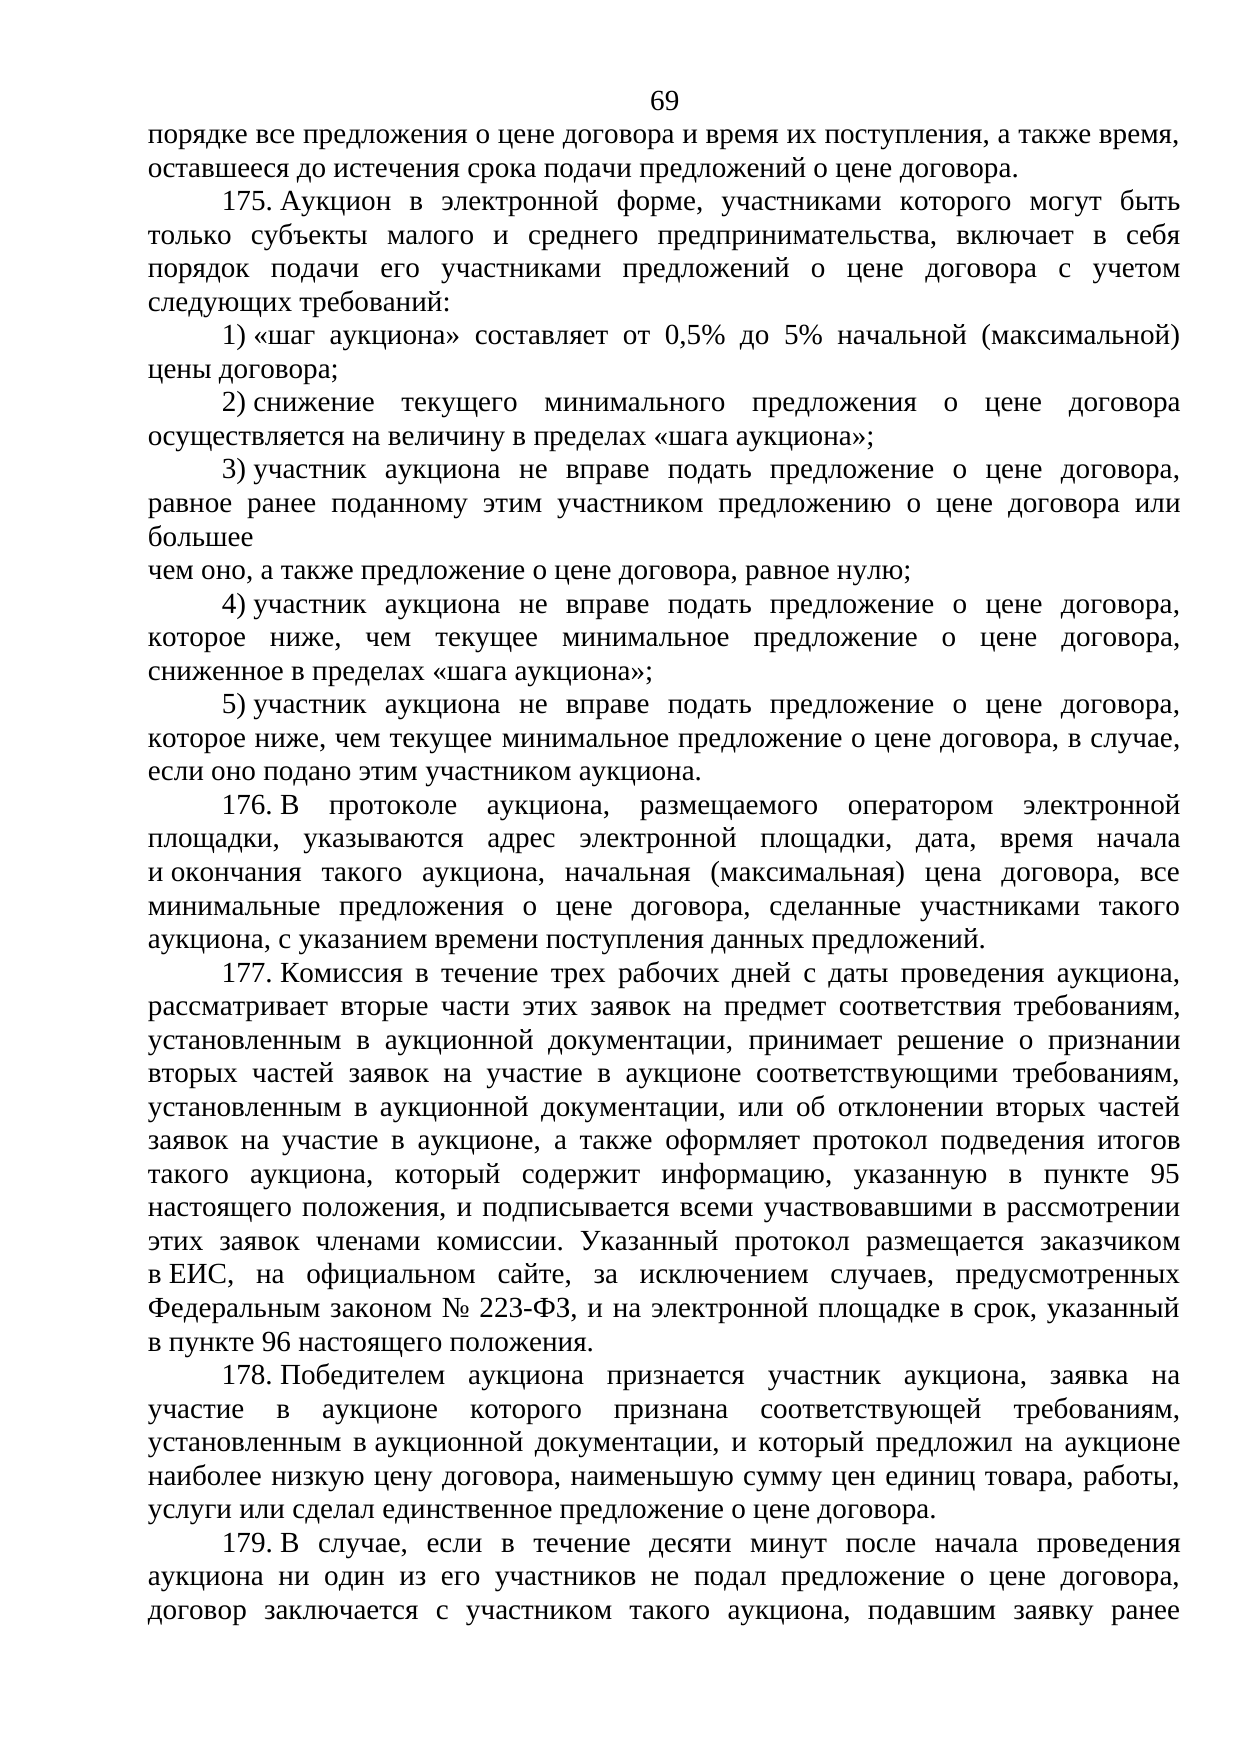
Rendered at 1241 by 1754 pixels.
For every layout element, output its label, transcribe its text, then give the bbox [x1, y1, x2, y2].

text 1) «шаг аукциона» составляет от 0,5% до 5% начальной (максимальной) цены договора; [148, 317, 1181, 384]
text порядке все предложения о цене договора и время их поступления, а также время, оставшееся до истечения срока подачи предложений о цене договора. [148, 116, 1181, 183]
text 175. Аукцион в электронной форме, участниками которого могут быть только субъекты малого и среднего предпринимательства, включает в себя порядок подачи его участниками предложений о цене договора с учетом следующих требований: [148, 183, 1181, 317]
text 177. Комиссия в течение трех рабочих дней с даты проведения аукциона, рассматривает вторые части этих заявок на предмет соответствия требованиям, установленным в аукционной документации, принимает решение о признании вторых частей заявок на участие в аукционе соответствующими требованиям, установленным в аукционной документации, или об отклонении вторых частей заявок на участие в аукционе, а также оформляет протокол подведения итогов такого аукциона, который содержит информацию, указанную в пункте 95 настоящего положения, и подписывается всеми участвовавшими в рассмотрении этих заявок членами комиссии. Указанный протокол размещается заказчиком в ЕИС, на официальном сайте, за исключением случаев, предусмотренных Федеральным законом № 223-ФЗ, и на электронной площадке в срок, указанный в пункте 96 настоящего положения. [148, 955, 1181, 1357]
text 5) участник аукциона не вправе подать предложение о цене договора, которое ниже, чем текущее минимальное предложение о цене договора, в случае, если оно подано этим участником аукциона. [148, 686, 1181, 787]
text 178. Победителем аукциона признается участник аукциона, заявка на участие в аукционе которого признана соответствующей требованиям, установленным в аукционной документации, и который предложил на аукционе наиболее низкую цену договора, наименьшую сумму цен единиц товара, работы, услуги или сделал единственное предложение о цене договора. [148, 1357, 1181, 1525]
text 179. В случае, если в течение десяти минут после начала проведения аукциона ни один из его участников не подал предложение о цене договора, договор заключается с участником такого аукциона, подавшим заявку ранее [148, 1525, 1181, 1626]
text 2) снижение текущего минимального предложения о цене договора осуществляется на величину в пределах «шага аукциона»; [148, 384, 1181, 452]
text 3) участник аукциона не вправе подать предложение о цене договора, равное ранее поданному этим участником предложению о цене договора или большее чем оно, а также предложение о цене договора, равное нулю; [148, 452, 1181, 586]
text 4) участник аукциона не вправе подать предложение о цене договора, которое ниже, чем текущее минимальное предложение о цене договора, сниженное в пределах «шага аукциона»; [148, 586, 1181, 686]
text 176. В протоколе аукциона, размещаемого оператором электронной площадки, указываются адрес электронной площадки, дата, время начала и окончания такого аукциона, начальная (максимальная) цена договора, все минимальные предложения о цене договора, сделанные участниками такого аукциона, с указанием времени поступления данных предложений. [148, 787, 1181, 955]
